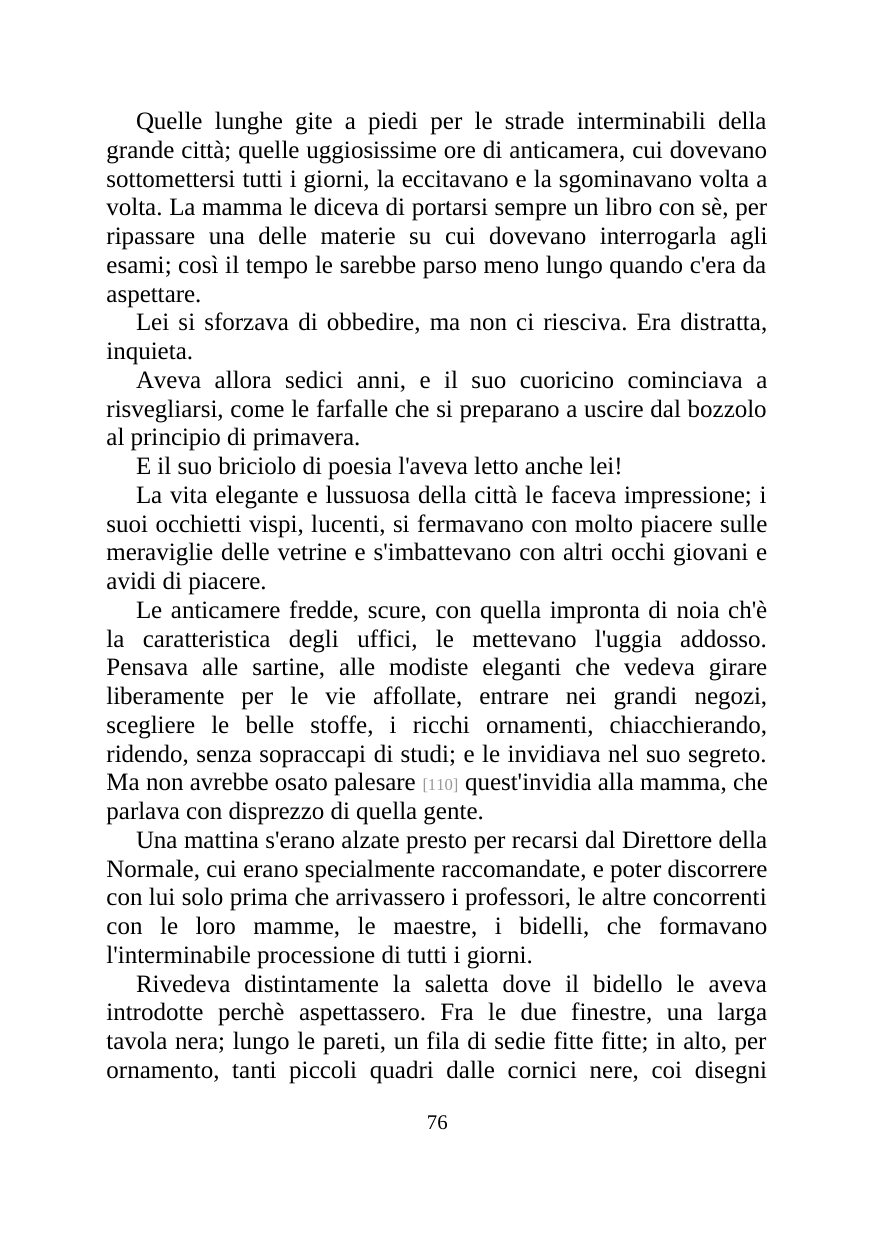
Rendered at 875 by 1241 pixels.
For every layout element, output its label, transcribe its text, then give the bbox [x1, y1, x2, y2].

text La vita elegante e lussuosa della città le faceva impressione; i suoi occhietti vispi, lucenti, si fermavano con molto piacere sulle meraviglie delle vetrine e s'imbattevano con altri occhi giovani e avidi di piacere. [106, 480, 768, 595]
text Rivedeva distintamente la saletta dove il bidello le aveva introdotte perchè aspettassero. Fra le due finestre, una larga tavola nera; lungo le pareti, un fila di sedie fitte fitte; in alto, per ornamento, tanti piccoli quadri dalle cornici nere, coi disegni [106, 969, 768, 1084]
text Quelle lunghe gite a piedi per le strade interminabili della grande città; quelle uggiosissime ore di anticamera, cui dovevano sottomettersi tutti i giorni, la eccitavano e la sgominavano volta a volta. La mamma le diceva di portarsi sempre un libro con sè, per ripassare una delle materie su cui dovevano interrogarla agli esami; così il tempo le sarebbe parso meno lungo quando c'era da aspettare. [106, 106, 768, 307]
text E il suo briciolo di poesia l'aveva letto anche lei! [106, 451, 768, 480]
text Lei si sforzava di obbedire, ma non ci riesciva. Era distratta, inquieta. [106, 307, 768, 365]
text Una mattina s'erano alzate presto per recarsi dal Direttore della Normale, cui erano specialmente raccomandate, e poter discorrere con lui solo prima che arrivassero i professori, le altre concorrenti con le loro mamme, le maestre, i bidelli, che formavano l'interminabile processione di tutti i giorni. [106, 825, 768, 969]
text Le anticamere fredde, scure, con quella impronta di noia ch'è la caratteristica degli uffici, le mettevano l'uggia addosso. Pensava alle sartine, alle modiste eleganti che vedeva girare liberamente per le vie affollate, entrare nei grandi negozi, scegliere le belle stoffe, i ricchi ornamenti, chiacchierando, ridendo, senza sopraccapi di studi; e le invidiava nel suo segreto. Ma non avrebbe osato palesare [110] quest'invidia alla mamma, che parlava con disprezzo di quella gente. [106, 595, 768, 825]
text Aveva allora sedici anni, e il suo cuoricino cominciava a risvegliarsi, come le farfalle che si preparano a uscire dal bozzolo al principio di primavera. [106, 365, 768, 451]
